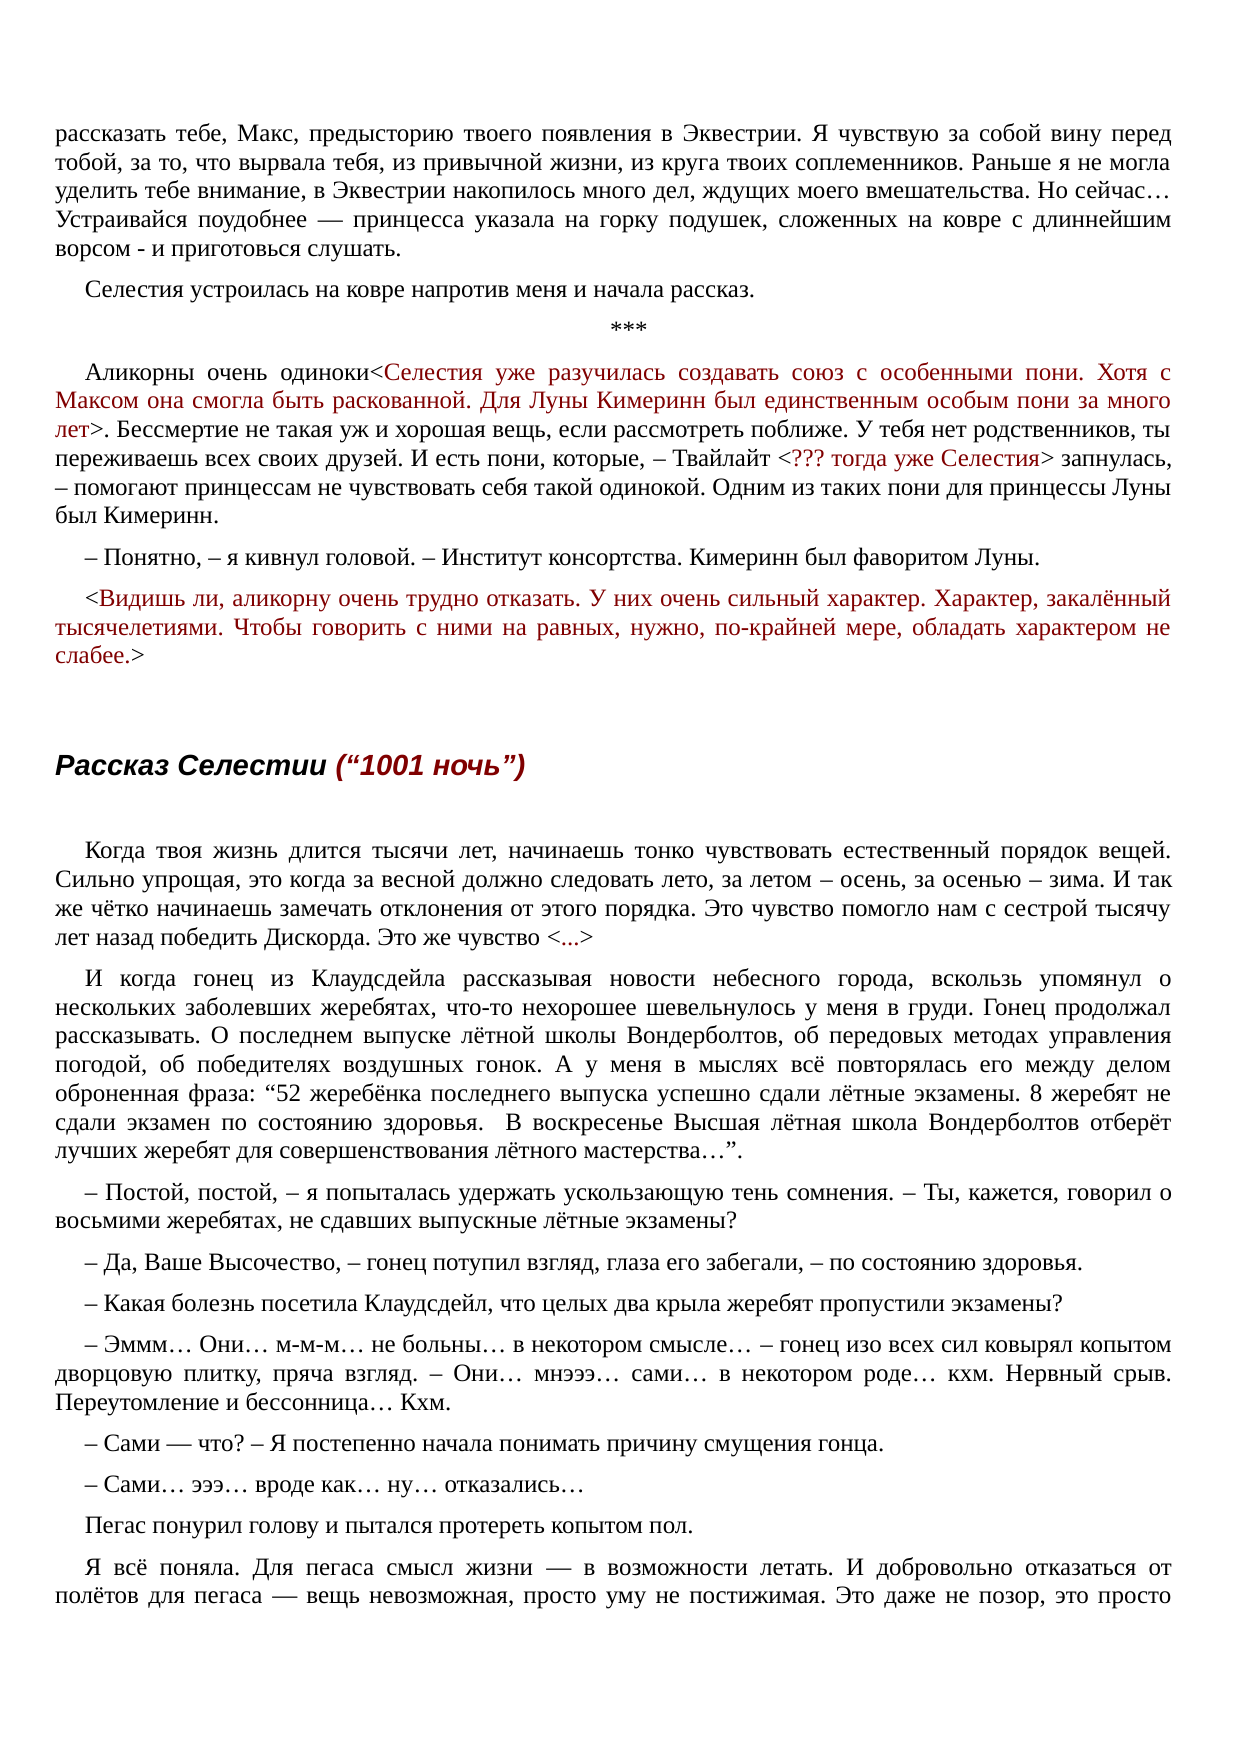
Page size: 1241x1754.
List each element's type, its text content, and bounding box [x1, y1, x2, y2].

text – Да, Ваше Высочество, – гонец потупил взгляд, глаза его забегали, – по состоянию здоровья. [55, 1247, 1172, 1275]
text рассказать тебе, Макс, предысторию твоего появления в Эквестрии. Я чувствую за собой вину перед тобой, за то, что вырвала тебя, из привычной жизни, из круга твоих соплеменников. Раньше я не могла уделить тебе внимание, в Эквестрии накопилось много дел, ждущих моего вмешательства. Но сейчас… Устраивайся поудобнее — принцесса указала на горку подушек, сложенных на ковре с длиннейшим ворсом - и приготовься слушать. [55, 118, 1172, 262]
text И когда гонец из Клаудсдейла рассказывая новости небесного города, вскользь упомянул о нескольких заболевших жеребятах, что-то нехорошее шевельнулось у меня в груди. Гонец продолжал рассказывать. О последнем выпуске лётной школы Вондерболтов, об передовых методах управления погодой, об победителях воздушных гонок. А у меня в мыслях всё повторялась его между делом оброненная фраза: “52 жеребёнка последнего выпуска успешно сдали лётные экзамены. 8 жеребят не сдали экзамен по состоянию здоровья. В воскресенье Высшая лётная школа Вондерболтов отберёт лучших жеребят для совершенствования лётного мастерства…”. [55, 963, 1172, 1164]
text Аликорны очень одиноки<Селестия уже разучилась создавать союз с особенными пони. Хотя с Максом она смогла быть раскованной. Для Луны Кимеринн был единственным особым пони за много лет>. Бессмертие не такая уж и хорошая вещь, если рассмотреть поближе. У тебя нет родственников, ты переживаешь всех своих друзей. И есть пони, которые, – Твайлайт <??? тогда уже Селестия> запнулась, – помогают принцессам не чувствовать себя такой одинокой. Одним из таких пони для принцессы Луны был Кимеринн. [55, 357, 1172, 529]
text – Понятно, – я кивнул головой. – Институт консортства. Кимеринн был фаворитом Луны. [55, 542, 1172, 571]
text Я всё поняла. Для пегаса смысл жизни — в возможности летать. И добровольно отказаться от полётов для пегаса — вещь невозможная, просто уму не постижимая. Это даже не позор, это просто [55, 1552, 1172, 1609]
subtitle Рассказ Селестии (“1001 ночь”) [55, 748, 1172, 782]
text – Сами… эээ… вроде как… ну… отказались… [55, 1469, 1172, 1498]
text – Постой, постой, – я попыталась удержать ускользающую тень сомнения. – Ты, кажется, говорил о восьмими жеребятах, не сдавших выпускные лётные экзамены? [55, 1177, 1172, 1234]
text – Какая болезнь посетила Клаудсдейл, что целых два крыла жеребят пропустили экзамены? [55, 1288, 1172, 1317]
text Когда твоя жизнь длится тысячи лет, начинаешь тонко чувствовать естественный порядок вещей. Сильно упрощая, это когда за весной должно следовать лето, за летом – осень, за осенью – зима. И так же чётко начинаешь замечать отклонения от этого порядка. Это чувство помогло нам с сестрой тысячу лет назад победить Дискорда. Это же чувство <...> [55, 835, 1172, 950]
text – Эммм… Они… м-м-м… не больны… в некотором смысле… – гонец изо всех сил ковырял копытом дворцовую плитку, пряча взгляд. – Они… мнэээ… сами… в некотором роде… кхм. Нервный срыв. Переутомление и бессонница… Кхм. [55, 1329, 1172, 1415]
text Пегас понурил голову и пытался протереть копытом пол. [55, 1510, 1172, 1539]
text *** [55, 316, 1172, 344]
text Селестия устроилась на ковре напротив меня и начала рассказ. [55, 274, 1172, 303]
text <Видишь ли, аликорну очень трудно отказать. У них очень сильный характер. Характер, закалённый тысячелетиями. Чтобы говорить с ними на равных, нужно, по-крайней мере, обладать характером не слабее.> [55, 583, 1172, 669]
text – Сами — что? – Я постепенно начала понимать причину смущения гонца. [55, 1428, 1172, 1457]
